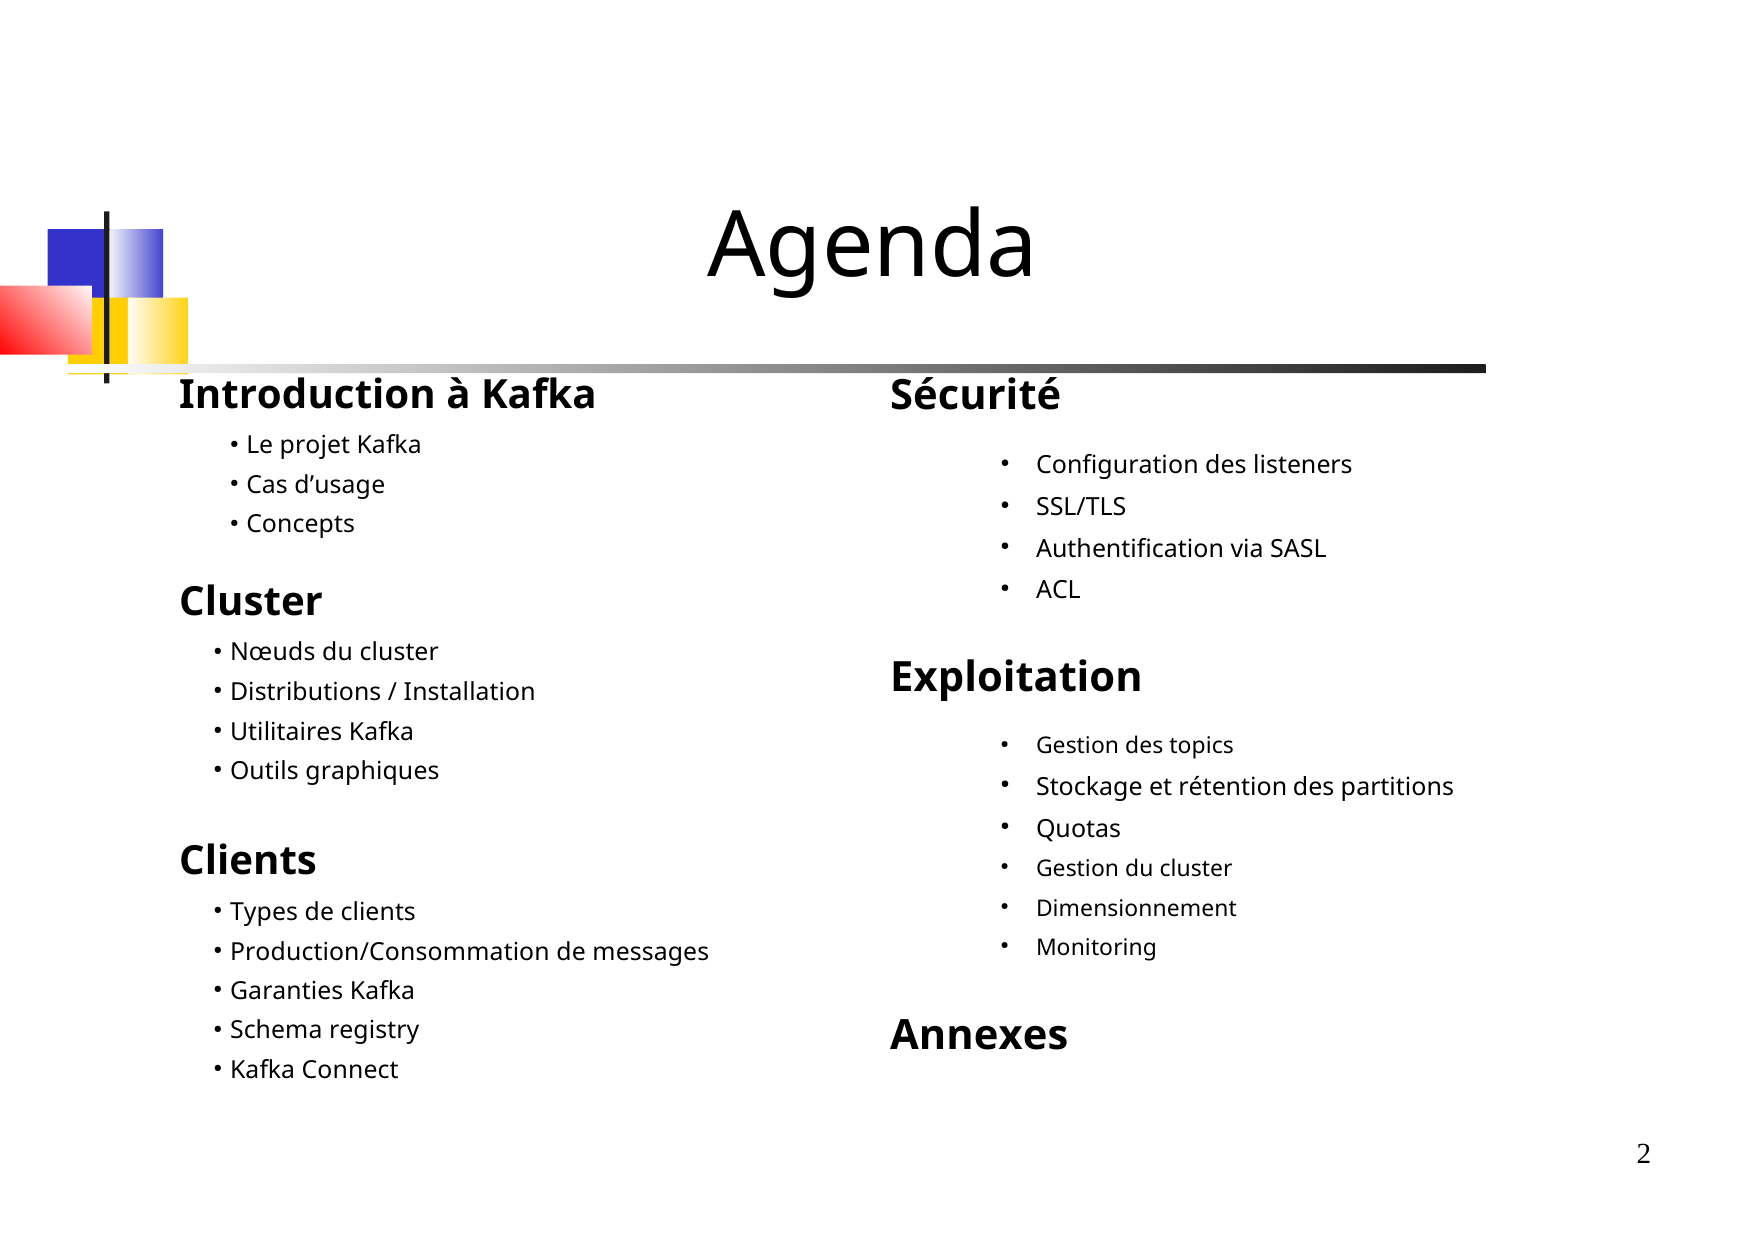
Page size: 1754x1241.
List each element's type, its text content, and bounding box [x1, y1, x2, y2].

list Introduction à Kafka Le projet Kafka Cas d’usage Concepts Cluster Nœuds du cluster Distributions / Installation Utilitaires Kafka Outils graphiques Clients Types de clients Production/Consommation de messages Garanties Kafka Schema registry Kafka Connect [179, 371, 857, 1091]
title Agenda [179, 139, 1567, 351]
list Sécurité Configuration des listeners SSL/TLS Authentification via SASL ACL Exploitation Gestion des topics Stockage et rétention des partitions Quotas Gestion du cluster Dimensionnement Monitoring Annexes [890, 371, 1568, 1091]
